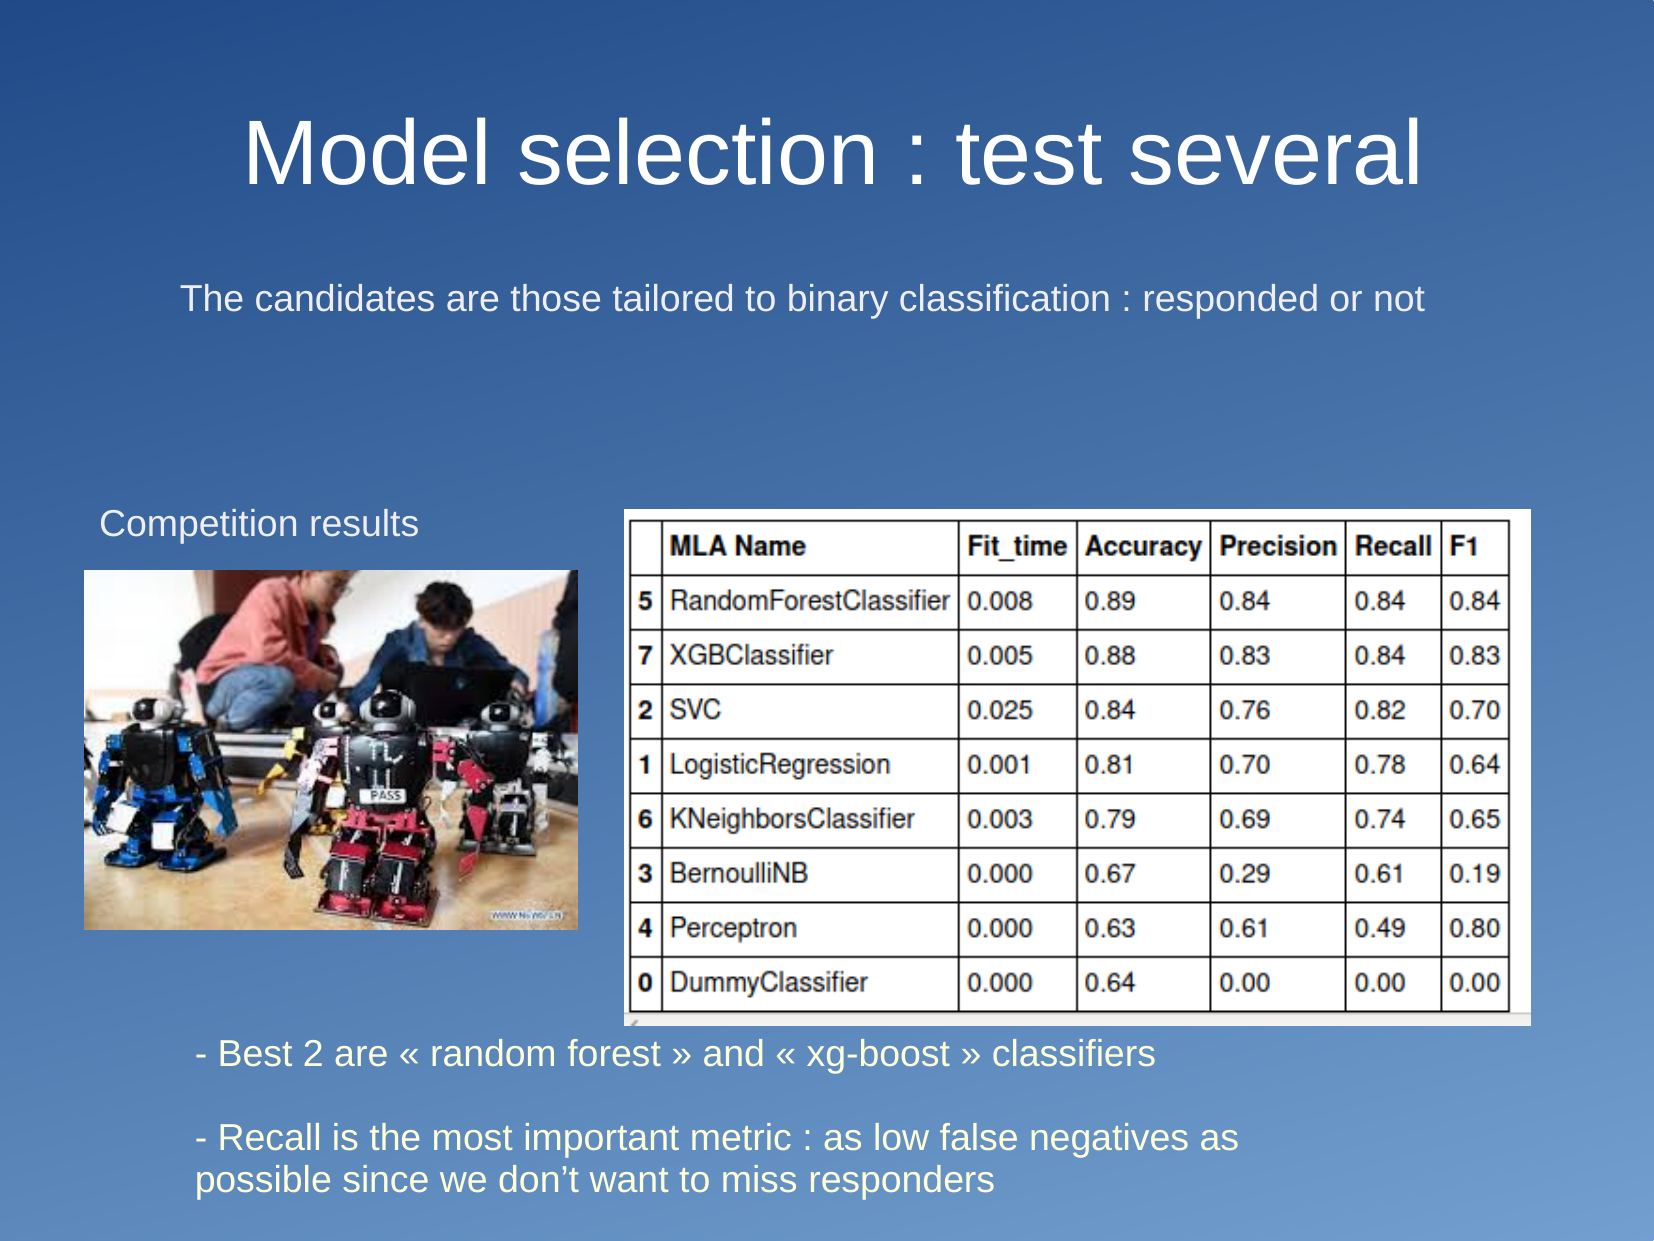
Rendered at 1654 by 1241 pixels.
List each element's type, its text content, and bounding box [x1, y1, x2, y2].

text_box The candidates are those tailored to binary classification : responded or not [165, 270, 1606, 369]
text_box Competition results [84, 495, 595, 594]
picture [84, 594, 578, 931]
picture [624, 509, 1531, 1026]
title Model selection : test several [90, 49, 1579, 257]
text_box - Best 2 are « random forest » and « xg-boost » classifiers - Recall is the most important metric : as low false negatives as possible since we don’t want to miss responders [180, 1025, 1381, 1209]
